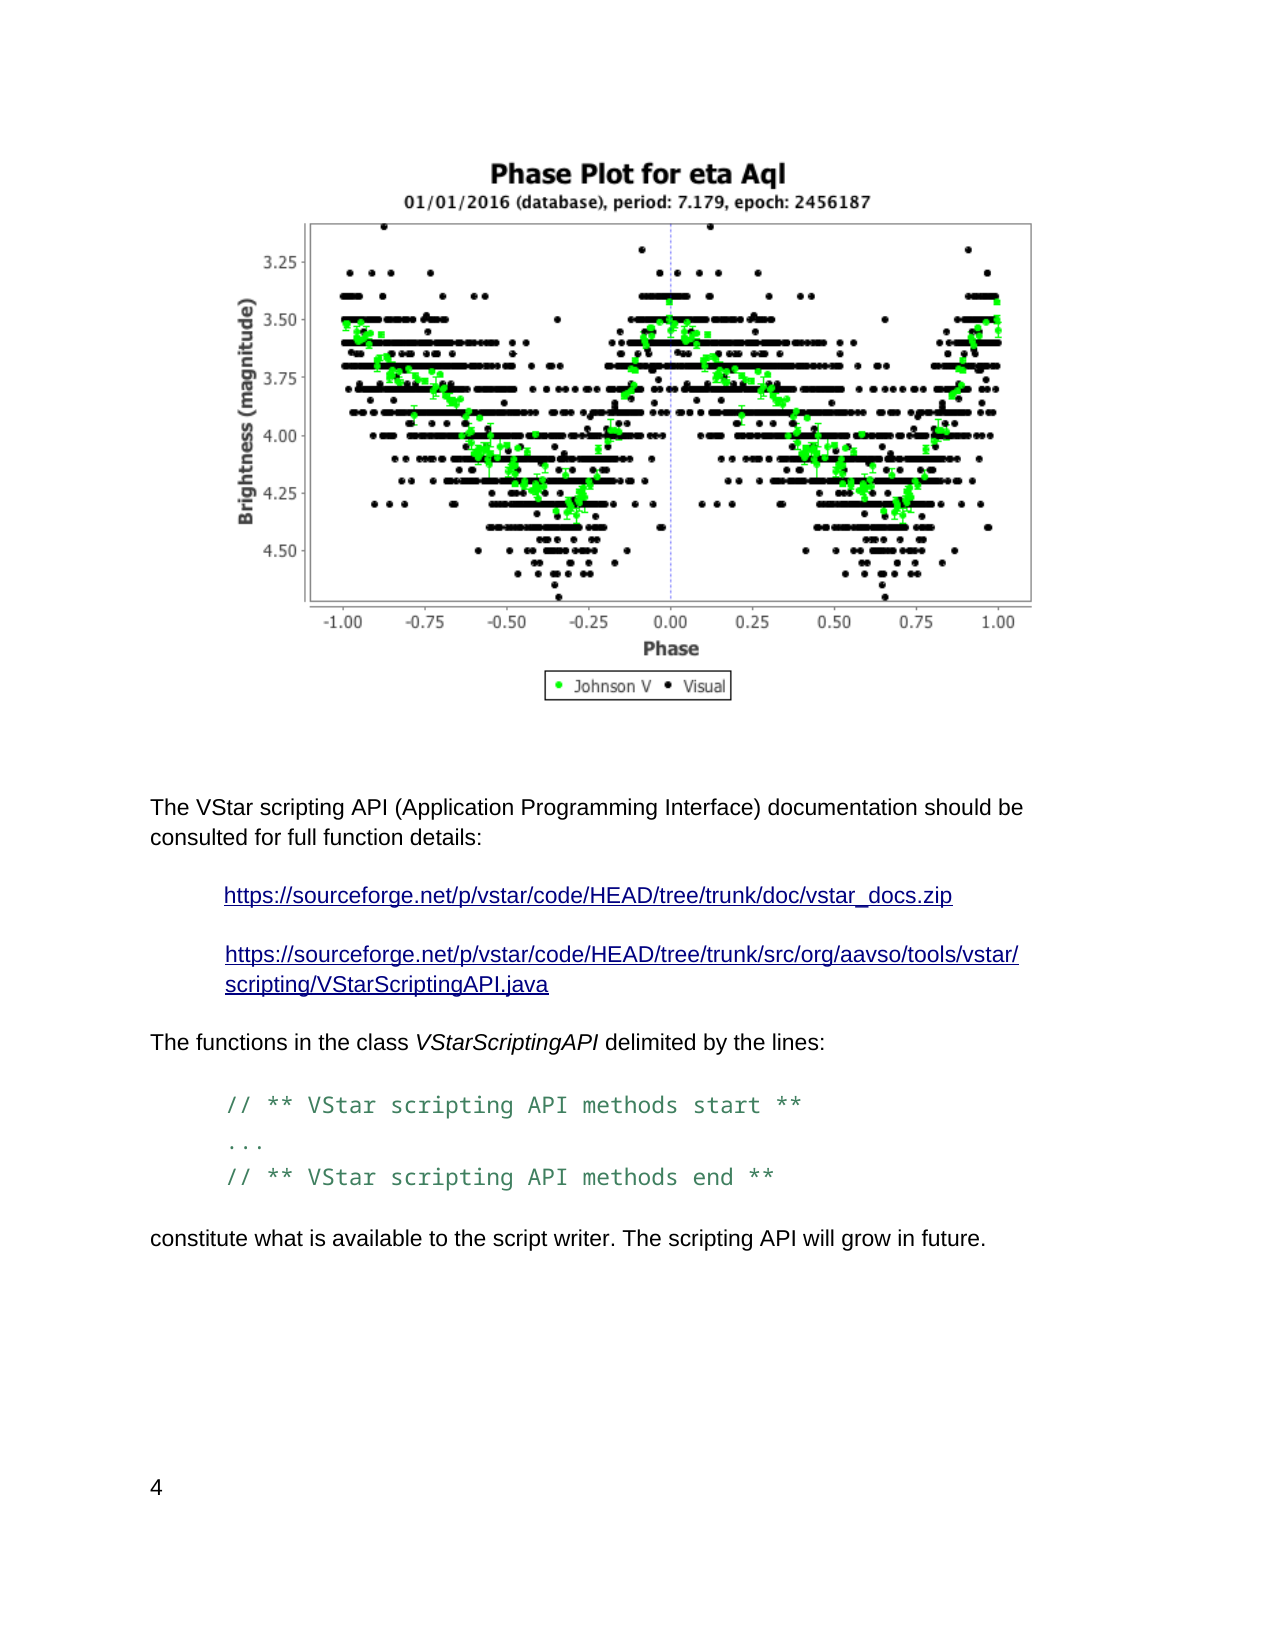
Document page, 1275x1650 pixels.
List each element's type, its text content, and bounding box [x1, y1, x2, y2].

text The VStar scripting API (Application Programming Interface) documentation should be consulted for full function details: [150, 795, 1125, 850]
picture [228, 155, 1047, 702]
text https://sourceforge.net/p/vstar/code/HEAD/tree/trunk/doc/vstar_docs.zip [224, 883, 1125, 909]
text ... [150, 1125, 1125, 1156]
table_header [150, 150, 1125, 736]
text https://sourceforge.net/p/vstar/code/HEAD/tree/trunk/src/org/aavso/tools/vstar/scripting/VStarScriptingAPI.java [225, 942, 1125, 997]
text constitute what is available to the script writer. The scripting API will grow in future. [150, 1226, 1125, 1252]
text // ** VStar scripting API methods start ** [150, 1089, 1125, 1120]
text The functions in the class VStarScriptingAPI delimited by the lines: [150, 1030, 1125, 1056]
text // ** VStar scripting API methods end ** [150, 1161, 1125, 1192]
